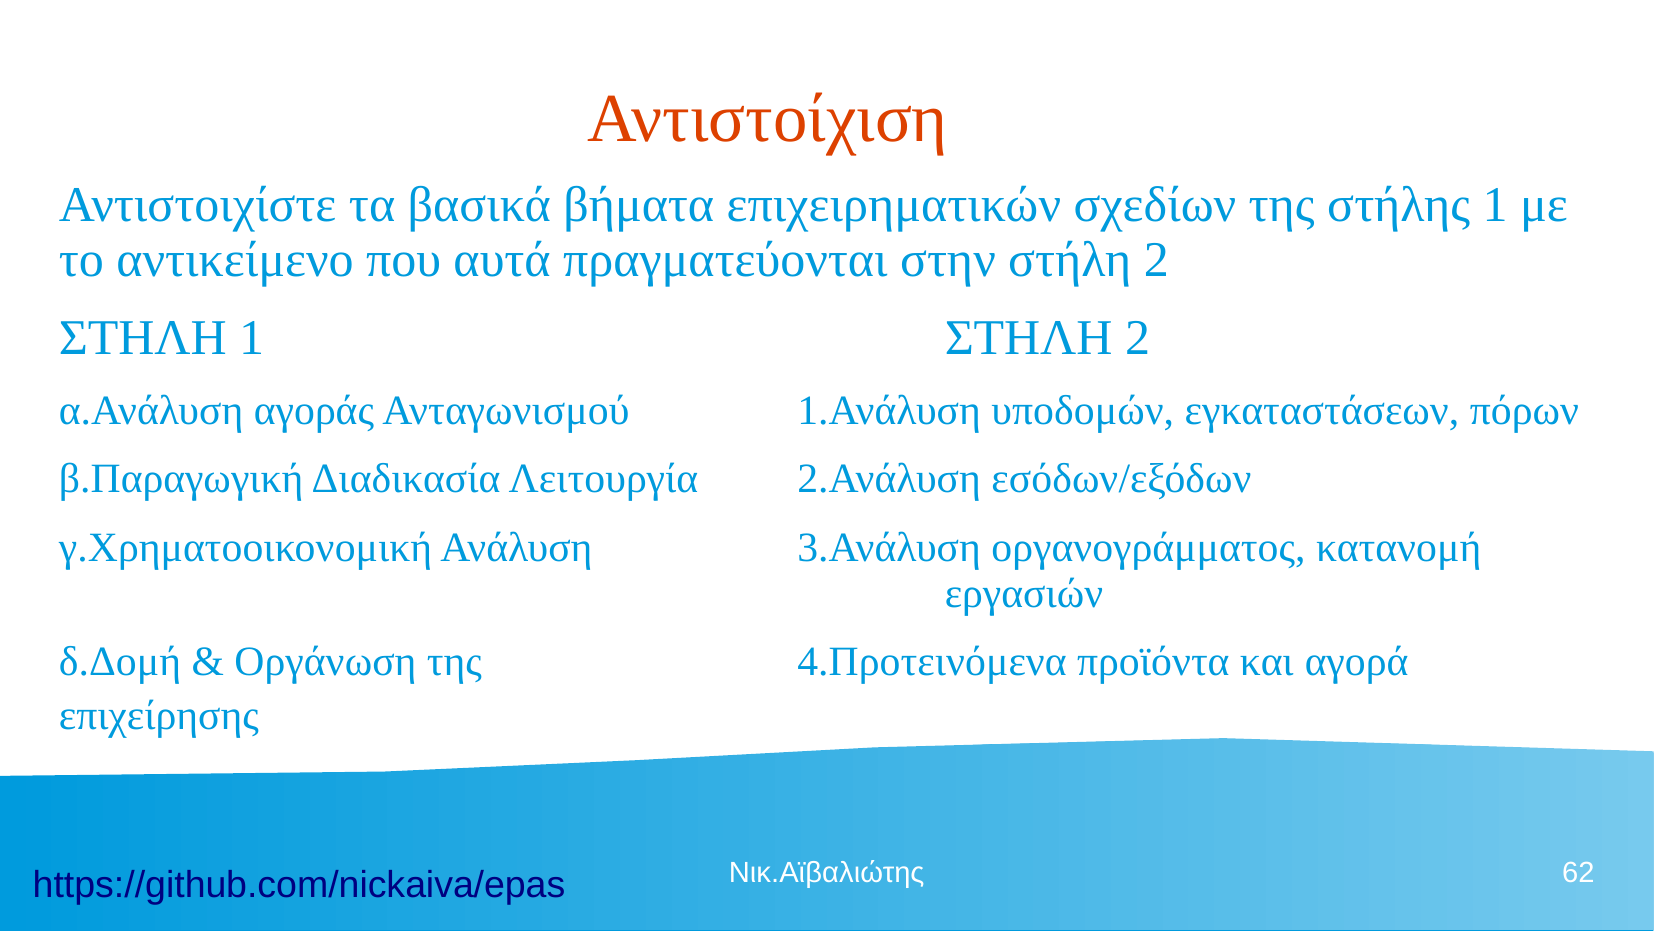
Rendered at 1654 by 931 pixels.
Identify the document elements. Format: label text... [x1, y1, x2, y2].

list Αντιστοιχίστε τα βασικά βήματα επιχειρηματικών σχεδίων της στήλης 1 με το αντικείμενο που αυτά πραγματεύονται στην στήλη 2 ΣΤΗΛΗ 1 ΣΤΗΛΗ 2 α.Ανάλυση αγοράς Ανταγωνισμού 1.Ανάλυση υποδομών, εγκαταστάσεων, πόρων β.Παραγωγική Διαδικασία Λειτουργία 2.Ανάλυση εσόδων/εξόδων γ.Χρηματοοικονομική Ανάλυση 3.Ανάλυση οργανογράμματος, κατανομή εργασιών δ.Δομή & Οργάνωση της 4.Προτεινόμενα προϊόντα και αγορά επιχείρησης [59, 177, 1595, 827]
title Αντιστοίχιση [29, 29, 1506, 207]
